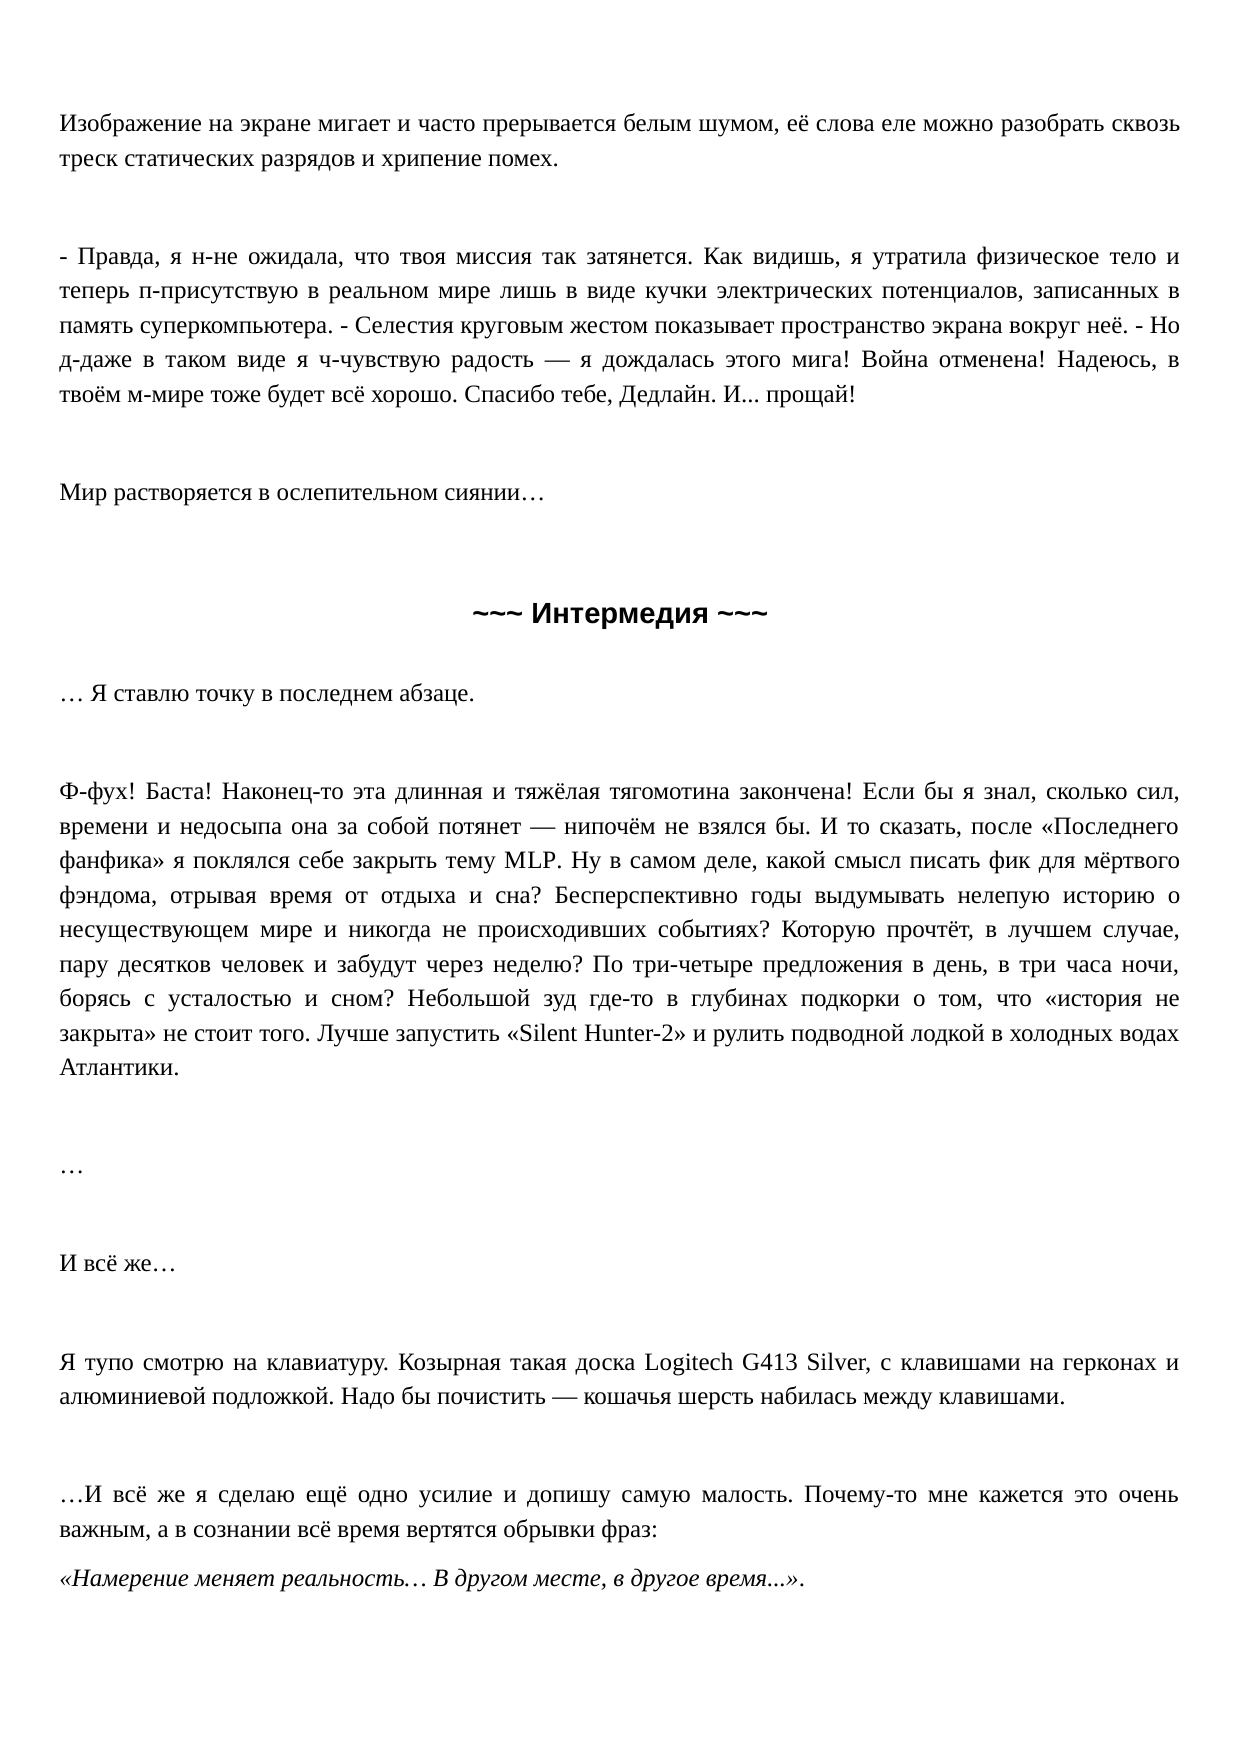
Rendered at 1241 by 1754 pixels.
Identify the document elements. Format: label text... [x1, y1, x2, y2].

text Мир растворяется в ослепительном сиянии… [59, 477, 1181, 506]
text И всё же… [59, 1248, 1181, 1277]
text … [59, 1150, 1181, 1179]
text - Правда, я н-не ожидала, что твоя миссия так затянется. Как видишь, я утратила физическое тело и теперь п-присутствую в реальном мире лишь в виде кучки электрических потенциалов, записанных в память суперкомпьютера. - Селестия круговым жестом показывает пространство экрана вокруг неё. - Но д-даже в таком виде я ч-чувствую радость — я дождалась этого мига! Война отменена! Надеюсь, в твоём м-мире тоже будет всё хорошо. Спасибо тебе, Дедлайн. И... прощай! [59, 241, 1181, 407]
text «Намерение меняет реальность… В другом месте, в другое время...». [59, 1563, 1181, 1592]
text …И всё же я сделаю ещё одно усилие и допишу самую малость. Почему-то мне кажется это очень важным, а в сознании всё время вертятся обрывки фраз: [59, 1479, 1181, 1542]
text Я тупо смотрю на клавиатуру. Козырная такая доска Logitech G413 Silver, с клавишами на герконах и алюминиевой подложкой. Надо бы почистить — кошачья шерсть набилась между клавишами. [59, 1347, 1181, 1410]
text Ф-фух! Баста! Наконец-то эта длинная и тяжёлая тягомотина закончена! Если бы я знал, сколько сил, времени и недосыпа она за собой потянет — нипочём не взялся бы. И то сказать, после «Последнего фанфика» я поклялся себе закрыть тему MLP. Ну в самом деле, какой смысл писать фик для мёртвого фэндома, отрывая время от отдыха и сна? Бесперспективно годы выдумывать нелепую историю о несуществующем мире и никогда не происходивших событиях? Которую прочтёт, в лучшем случае, пару десятков человек и забудут через неделю? По три-четыре предложения в день, в три часа ночи, борясь с усталостью и сном? Небольшой зуд где-то в глубинах подкорки о том, что «история не закрыта» не стоит того. Лучше запустить «Silent Hunter-2» и рулить подводной лодкой в холодных водах Атлантики. [59, 776, 1181, 1081]
text Изображение на экране мигает и часто прерывается белым шумом, её слова еле можно разобрать сквозь треск статических разрядов и хрипение помех. [59, 108, 1181, 171]
subtitle ~~~ Интермедия ~~~ [59, 596, 1181, 629]
text … Я ставлю точку в последнем абзаце. [59, 678, 1181, 707]
